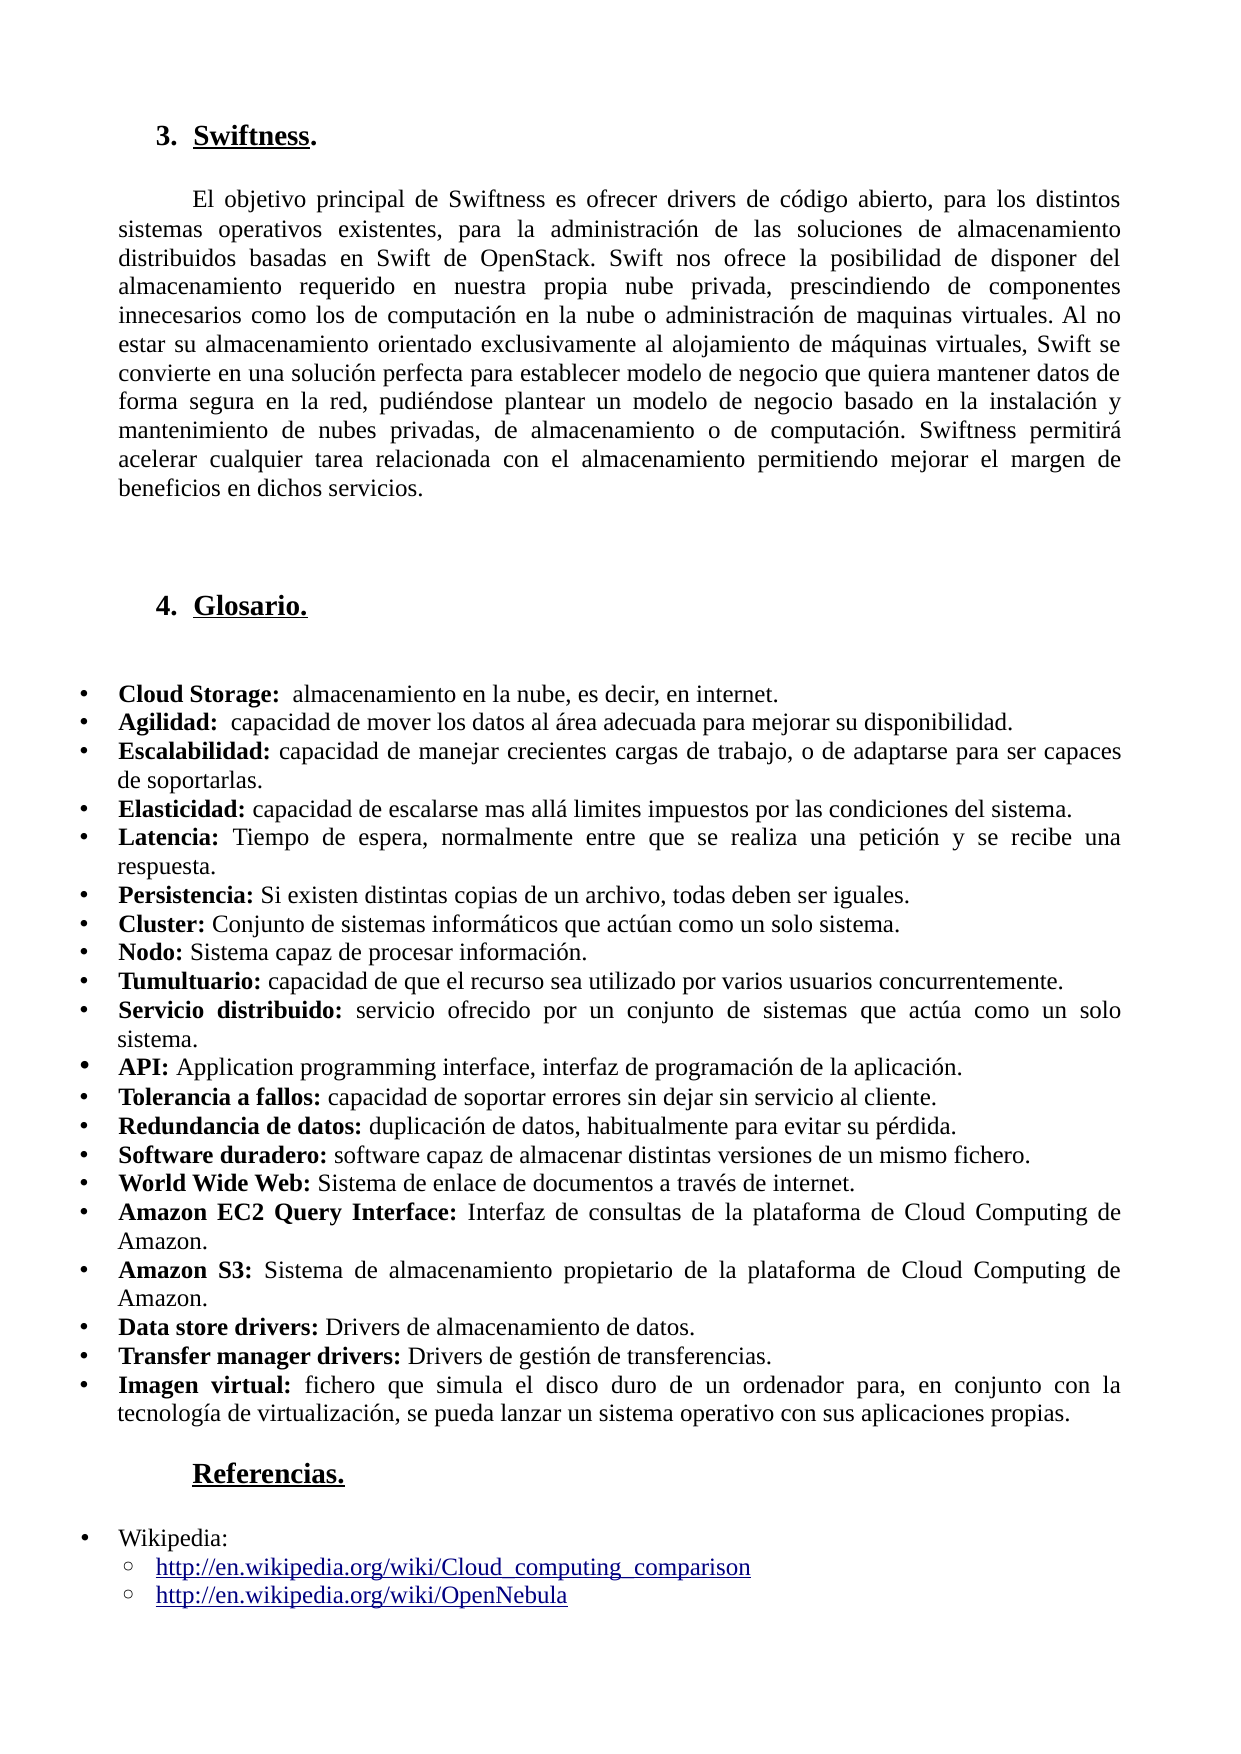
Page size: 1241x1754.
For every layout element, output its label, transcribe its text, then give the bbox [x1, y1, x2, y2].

text El objetivo principal de Swiftness es ofrecer drivers de código abierto, para los distintos sistemas operativos existentes, para la administración de las soluciones de almacenamiento distribuidos basadas en Swift de OpenStack. Swift nos ofrece la posibilidad de disponer del almacenamiento requerido en nuestra propia nube privada, prescindiendo de componentes innecesarios como los de computación en la nube o administración de maquinas virtuales. Al no estar su almacenamiento orientado exclusivamente al alojamiento de máquinas virtuales, Swift se convierte en una solución perfecta para establecer modelo de negocio que quiera mantener datos de forma segura en la red, pudiéndose plantear un modelo de negocio basado en la instalación y mantenimiento de nubes privadas, de almacenamiento o de computación. Swiftness permitirá acelerar cualquier tarea relacionada con el almacenamiento permitiendo mejorar el margen de beneficios en dichos servicios. [118, 180, 1122, 501]
list Escalabilidad: capacidad de manejar crecientes cargas de trabajo, o de adaptarse para ser capaces de soportarlas. [79, 736, 1122, 794]
list Latencia: Tiempo de espera, normalmente entre que se realiza una petición y se recibe una respuesta. [79, 822, 1122, 880]
list http://en.wikipedia.org/wiki/Cloud_computing_comparison [118, 1552, 1122, 1581]
list World Wide Web: Sistema de enlace de documentos a través de internet. [79, 1168, 1122, 1197]
list Redundancia de datos: duplicación de datos, habitualmente para evitar su pérdida. [79, 1111, 1122, 1140]
list Elasticidad: capacidad de escalarse mas allá limites impuestos por las condiciones del sistema. [79, 794, 1122, 822]
list Nodo: Sistema capaz de procesar información. [79, 937, 1122, 966]
list Glosario. [156, 588, 1122, 621]
list Persistencia: Si existen distintas copias de un archivo, todas deben ser iguales. [79, 880, 1122, 909]
list Servicio distribuido: servicio ofrecido por un conjunto de sistemas que actúa como un solo sistema. [79, 995, 1122, 1052]
list Cloud Storage: almacenamiento en la nube, es decir, en internet. [79, 679, 1122, 707]
list Imagen virtual: fichero que simula el disco duro de un ordenador para, en conjunto con la tecnología de virtualización, se pueda lanzar un sistema operativo con sus aplicaciones propias. [79, 1370, 1122, 1427]
list Cluster: Conjunto de sistemas informáticos que actúan como un solo sistema. [79, 909, 1122, 937]
list Wikipedia: [81, 1523, 1122, 1552]
list Swiftness. [156, 118, 1122, 152]
list Agilidad: capacidad de mover los datos al área adecuada para mejorar su disponibilidad. [79, 707, 1122, 736]
list Tumultuario: capacidad de que el recurso sea utilizado por varios usuarios concurrentemente. [79, 966, 1122, 995]
list API: Application programming interface, interfaz de programación de la aplicación. [79, 1052, 1122, 1082]
text Referencias. [118, 1456, 1122, 1489]
list Amazon EC2 Query Interface: Interfaz de consultas de la plataforma de Cloud Computing de Amazon. [79, 1197, 1122, 1255]
list http://en.wikipedia.org/wiki/OpenNebula [118, 1581, 1122, 1609]
list Amazon S3: Sistema de almacenamiento propietario de la plataforma de Cloud Computing de Amazon. [79, 1255, 1122, 1312]
list Software duradero: software capaz de almacenar distintas versiones de un mismo fichero. [79, 1140, 1122, 1168]
list Tolerancia a fallos: capacidad de soportar errores sin dejar sin servicio al cliente. [79, 1082, 1122, 1111]
list Transfer manager drivers: Drivers de gestión de transferencias. [79, 1341, 1122, 1370]
list Data store drivers: Drivers de almacenamiento de datos. [79, 1312, 1122, 1341]
